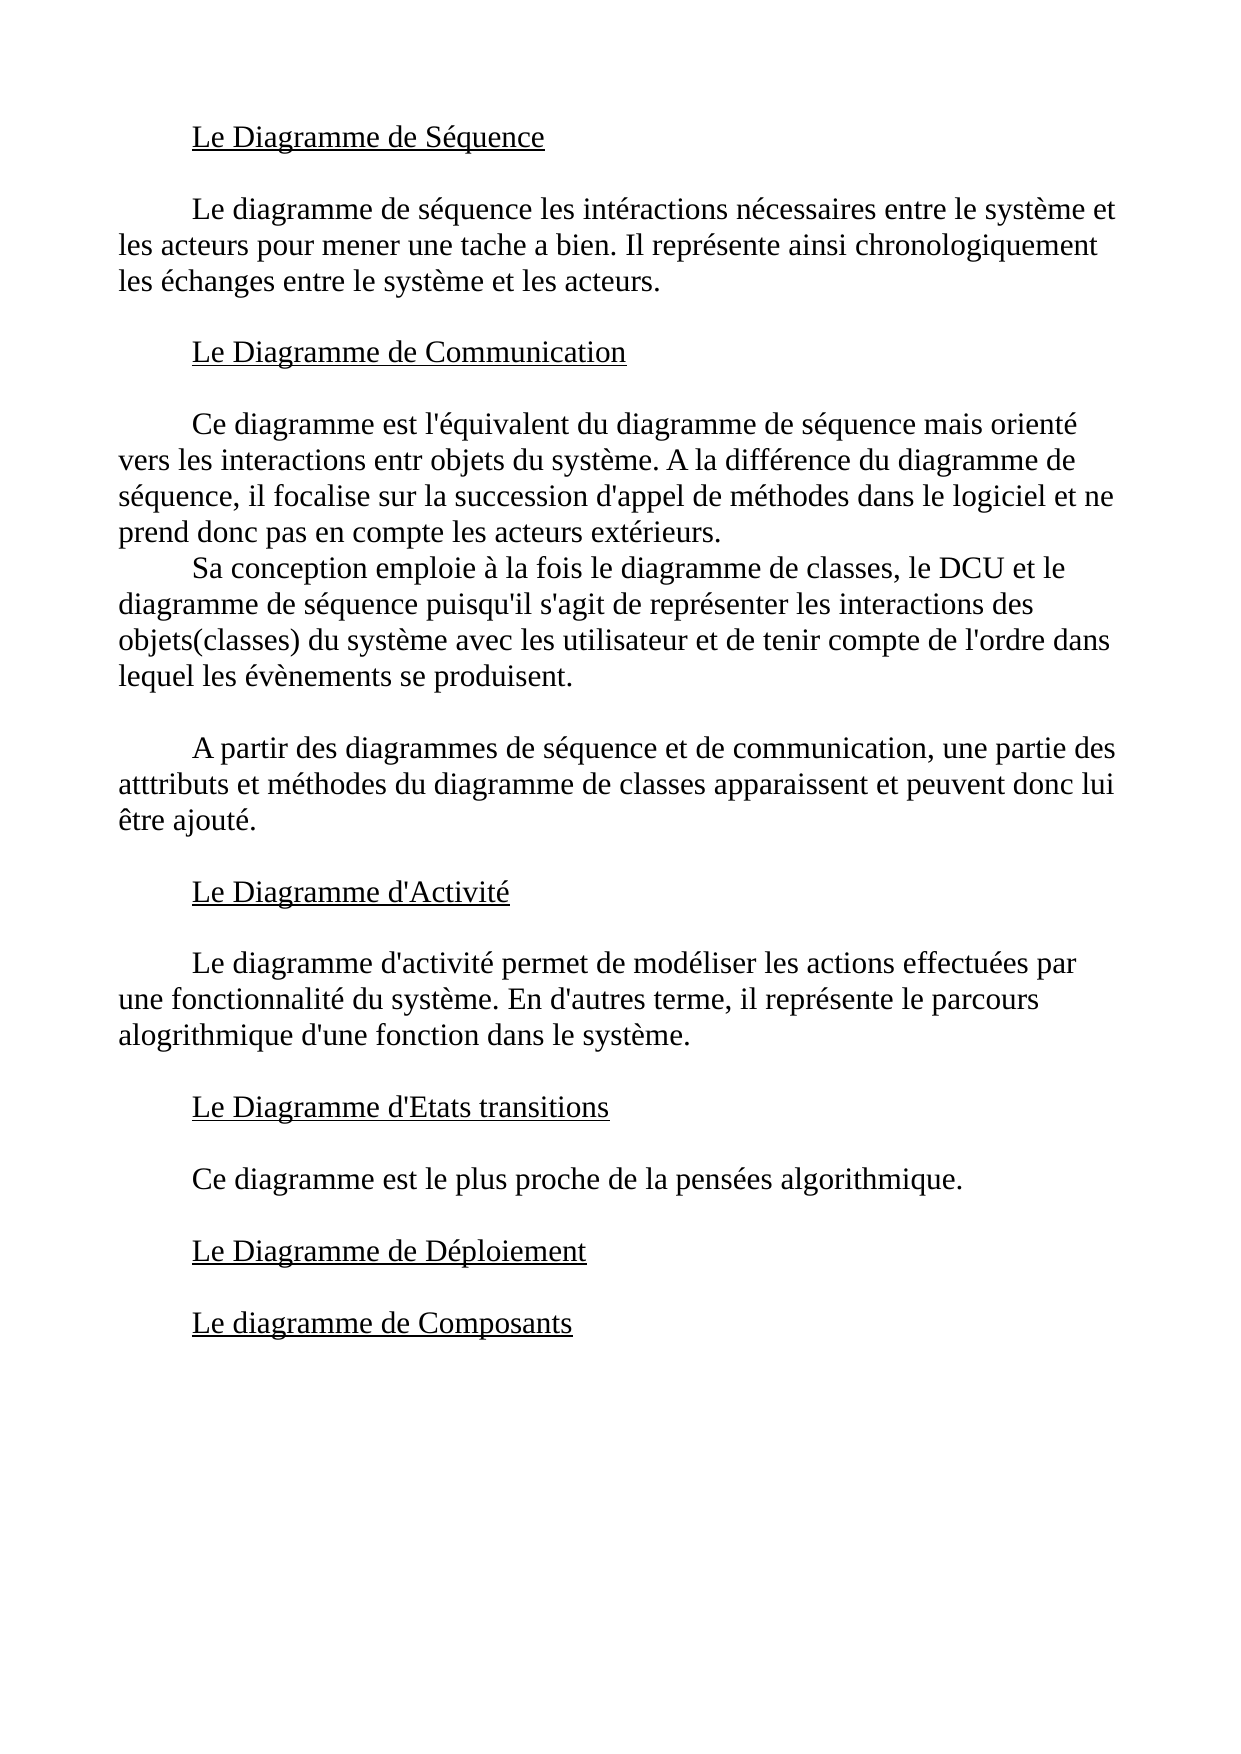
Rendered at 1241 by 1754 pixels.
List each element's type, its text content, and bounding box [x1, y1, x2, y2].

text Sa conception emploie à la fois le diagramme de classes, le DCU et le diagramme de séquence puisqu'il s'agit de représenter les interactions des objets(classes) du système avec les utilisateur et de tenir compte de l'ordre dans lequel les évènements se produisent. [118, 549, 1122, 693]
text Le Diagramme de Séquence [118, 118, 1122, 154]
text Ce diagramme est l'équivalent du diagramme de séquence mais orienté vers les interactions entr objets du système. A la différence du diagramme de séquence, il focalise sur la succession d'appel de méthodes dans le logiciel et ne prend donc pas en compte les acteurs extérieurs. [118, 406, 1122, 549]
text A partir des diagrammes de séquence et de communication, une partie des atttributs et méthodes du diagramme de classes apparaissent et peuvent donc lui être ajouté. [118, 729, 1122, 837]
text Le Diagramme d'Etats transitions [118, 1088, 1122, 1124]
text Le Diagramme de Déploiement [118, 1232, 1122, 1268]
text Le diagramme de séquence les intéractions nécessaires entre le système et les acteurs pour mener une tache a bien. Il représente ainsi chronologiquement les échanges entre le système et les acteurs. [118, 190, 1122, 298]
text Le Diagramme de Communication [118, 334, 1122, 370]
text Le diagramme d'activité permet de modéliser les actions effectuées par une fonctionnalité du système. En d'autres terme, il représente le parcours alogrithmique d'une fonction dans le système. [118, 945, 1122, 1052]
text Le diagramme de Composants [118, 1304, 1122, 1340]
text Le Diagramme d'Activité [118, 873, 1122, 909]
text Ce diagramme est le plus proche de la pensées algorithmique. [118, 1160, 1122, 1196]
